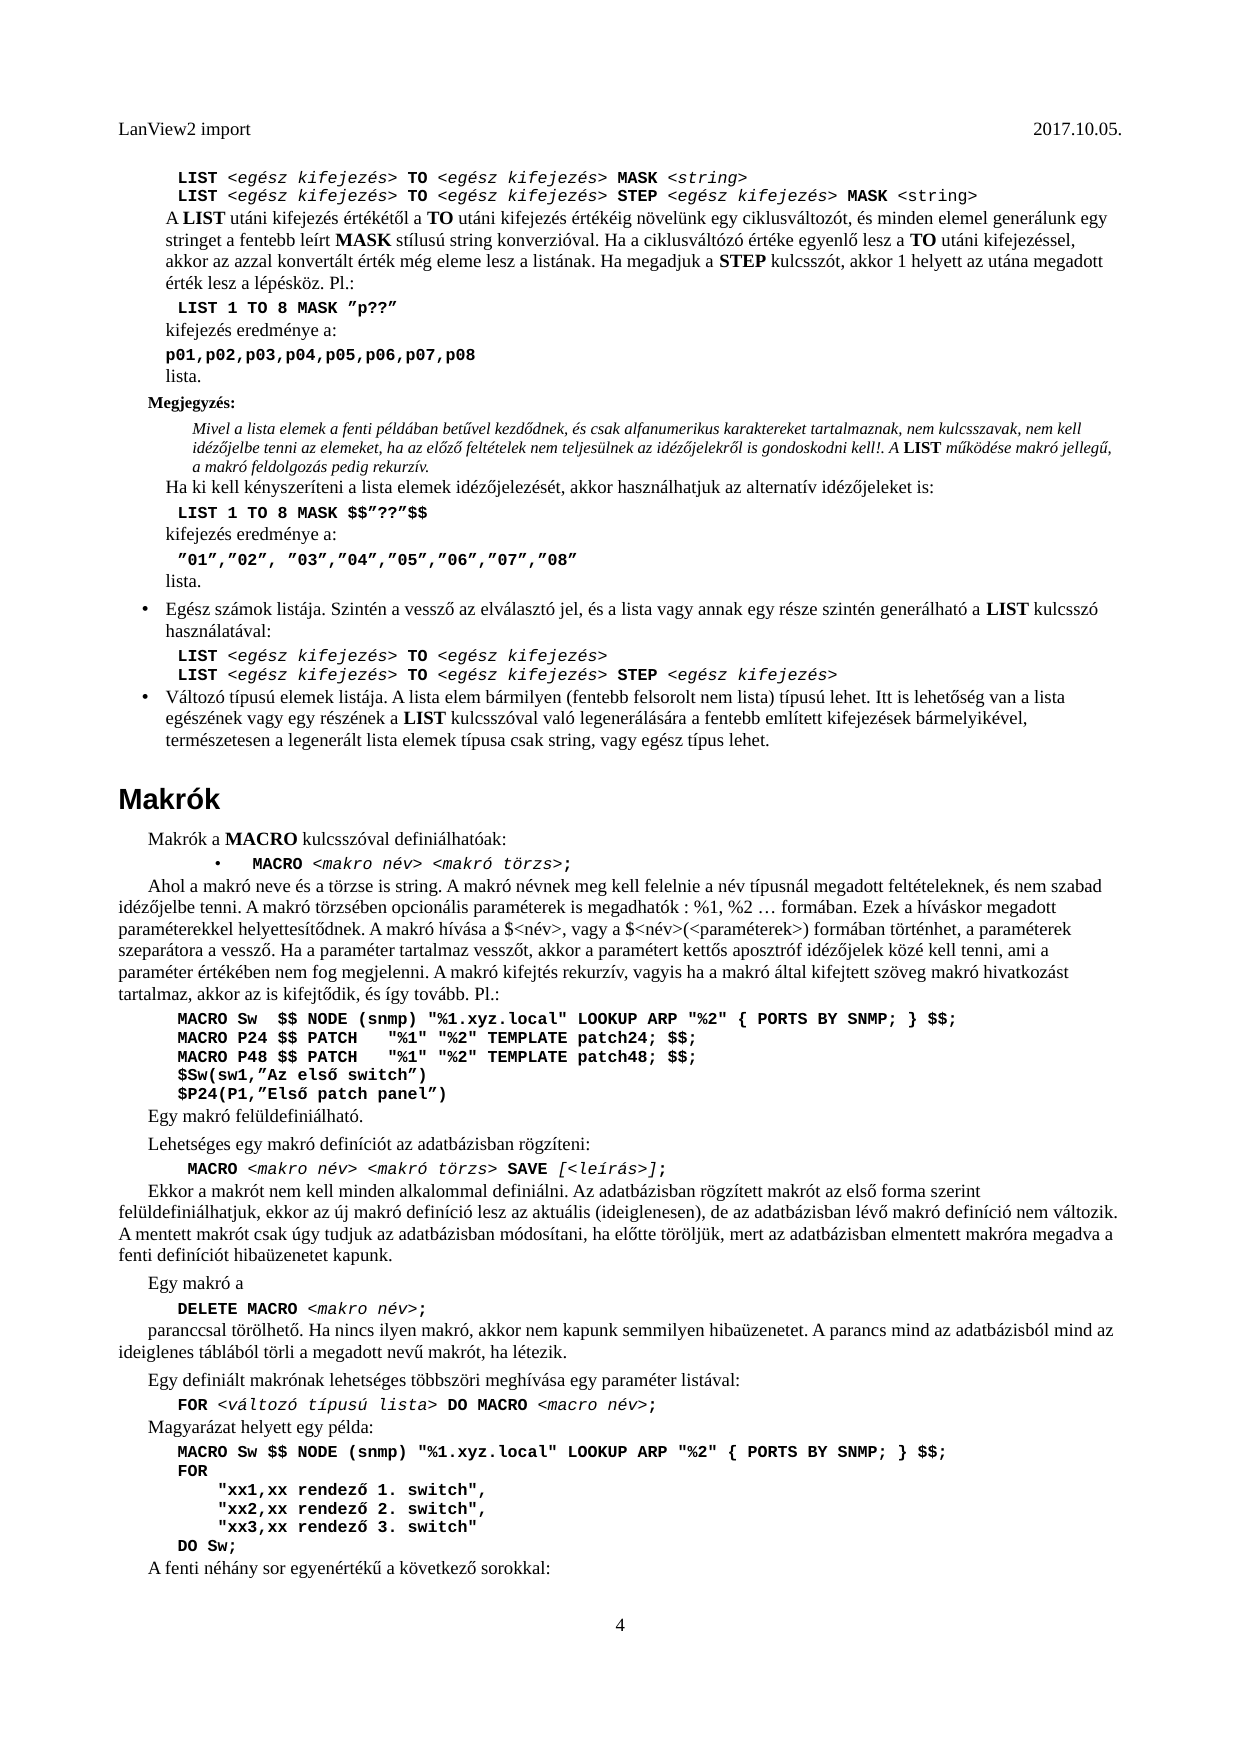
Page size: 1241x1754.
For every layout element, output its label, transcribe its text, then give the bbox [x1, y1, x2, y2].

text Egy makró a [118, 1272, 1122, 1294]
text A fenti néhány sor egyenértékű a következő sorokkal: [118, 1557, 1122, 1578]
text Magyarázat helyett egy példa: [118, 1416, 1122, 1437]
text LIST 1 TO 8 MASK $$”??”$$ [177, 504, 1122, 523]
text FOR [177, 1462, 1122, 1481]
list MACRO <makro név> <makró törzs>; [215, 856, 1122, 874]
list Egész számok listája. Szintén a vessző az elválasztó jel, és a lista vagy annak egy része szintén generálható a LIST kulcsszó használatával: [142, 598, 1122, 641]
text $Sw(sw1,”Az első switch”) [177, 1067, 1122, 1086]
text Egy makró felüldefiniálható. [118, 1105, 1122, 1126]
text ”01”,”02”, ”03”,”04”,”05”,”06”,”07”,”08” [177, 551, 1122, 570]
subtitle Makrók [118, 782, 1122, 815]
text paranccsal törölhető. Ha nincs ilyen makró, akkor nem kapunk semmilyen hibaüzenetet. A parancs mind az adatbázisból mind az ideiglenes táblából törli a megadott nevű makrót, ha létezik. [118, 1319, 1122, 1362]
text "xx3,xx rendező 3. switch" [177, 1519, 1122, 1538]
text DO Sw; [177, 1538, 1122, 1557]
text lista. [165, 570, 1122, 592]
list kifejezés eredménye a: [142, 318, 1122, 340]
text "xx1,xx rendező 1. switch", [177, 1481, 1122, 1500]
text Ahol a makró neve és a törzse is string. A makró névnek meg kell felelnie a név típusnál megadott feltételeknek, és nem szabad idézőjelbe tenni. A makró törzsében opcionális paraméterek is megadhatók : %1, %2 … formában. Ezek a híváskor megadott paraméterekkel helyettesítődnek. A makró hívása a $<név>, vagy a $<név>(<paraméterek>) formában történhet, a paraméterek szeparátora a vessző. Ha a paraméter tartalmaz vesszőt, akkor a paramétert kettős aposztróf idézőjelek közé kell tenni, ami a paraméter értékében nem fog megjelenni. A makró kifejtés rekurzív, vagyis ha a makró által kifejtett szöveg makró hivatkozást tartalmaz, akkor az is kifejtődik, és így tovább. Pl.: [118, 874, 1122, 1004]
text MACRO P24 $$ PATCH "%1" "%2" TEMPLATE patch24; $$; [177, 1029, 1122, 1048]
text MACRO P48 $$ PATCH "%1" "%2" TEMPLATE patch48; $$; [177, 1048, 1122, 1067]
text LIST <egész kifejezés> TO <egész kifejezés> STEP <egész kifejezés> [177, 667, 1122, 686]
text MACRO <makro név> <makró törzs> SAVE [<leírás>]; [177, 1161, 1122, 1179]
text DELETE MACRO <makro név>; [177, 1300, 1122, 1319]
text MACRO Sw $$ NODE (snmp) "%1.xyz.local" LOOKUP ARP "%2" { PORTS BY SNMP; } $$; [177, 1444, 1122, 1462]
text $P24(P1,”Első patch panel”) [177, 1086, 1122, 1105]
text Ekkor a makrót nem kell minden alkalommal definiálni. Az adatbázisban rögzített makrót az első forma szerint felüldefiniálhatjuk, ekkor az új makró definíció lesz az aktuális (ideiglenesen), de az adatbázisban lévő makró definíció nem változik. A mentett makrót csak úgy tudjuk az adatbázisban módosítani, ha előtte töröljük, mert az adatbázisban elmentett makróra megadva a fenti definíciót hibaüzenetet kapunk. [118, 1179, 1122, 1266]
text LIST <egész kifejezés> TO <egész kifejezés> MASK <string> [177, 169, 1122, 188]
text Makrók a MACRO kulcsszóval definiálhatóak: [118, 828, 1122, 849]
text Egy definiált makrónak lehetséges többszöri meghívása egy paraméter listával: [118, 1369, 1122, 1390]
text FOR <változó típusú lista> DO MACRO <macro név>; [177, 1397, 1122, 1416]
text MACRO Sw $$ NODE (snmp) "%1.xyz.local" LOOKUP ARP "%2" { PORTS BY SNMP; } $$; [177, 1010, 1122, 1029]
text Megjegyzés: [118, 393, 1122, 412]
list A LIST utáni kifejezés értékétől a TO utáni kifejezés értékéig növelünk egy ciklusváltozót, és minden elemel generálunk egy stringet a fentebb leírt MASK stílusú string konverzióval. Ha a ciklusváltózó értéke egyenlő lesz a TO utáni kifejezéssel, akkor az azzal konvertált érték még eleme lesz a listának. Ha megadjuk a STEP kulcsszót, akkor 1 helyett az utána megadott érték lesz a lépésköz. Pl.: [142, 207, 1122, 293]
list lista. [142, 365, 1122, 387]
text LIST <egész kifejezés> TO <egész kifejezés> STEP <egész kifejezés> MASK <string> [177, 188, 1122, 207]
text LIST 1 TO 8 MASK ”p??” [177, 299, 1122, 318]
text "xx2,xx rendező 2. switch", [177, 1500, 1122, 1519]
list p01,p02,p03,p04,p05,p06,p07,p08 [142, 346, 1122, 365]
text Ha ki kell kényszeríteni a lista elemek idézőjelezését, akkor használhatjuk az alternatív idézőjeleket is: [165, 476, 1122, 498]
text LIST <egész kifejezés> TO <egész kifejezés> [177, 648, 1122, 667]
text Lehetséges egy makró definíciót az adatbázisban rögzíteni: [118, 1133, 1122, 1154]
list Változó típusú elemek listája. A lista elem bármilyen (fentebb felsorolt nem lista) típusú lehet. Itt is lehetőség van a lista egészének vagy egy részének a LIST kulcsszóval való legenerálására a fentebb említett kifejezések bármelyikével, természetesen a legenerált lista elemek típusa csak string, vagy egész típus lehet. [142, 686, 1122, 750]
text Mivel a lista elemek a fenti példában betűvel kezdődnek, és csak alfanumerikus karaktereket tartalmaznak, nem kulcsszavak, nem kell idézőjelbe tenni az elemeket, ha az előző feltételek nem teljesülnek az idézőjelekről is gondoskodni kell!. A LIST működése makró jellegű, a makró feldolgozás pedig rekurzív. [192, 419, 1122, 476]
text kifejezés eredménye a: [165, 523, 1122, 545]
